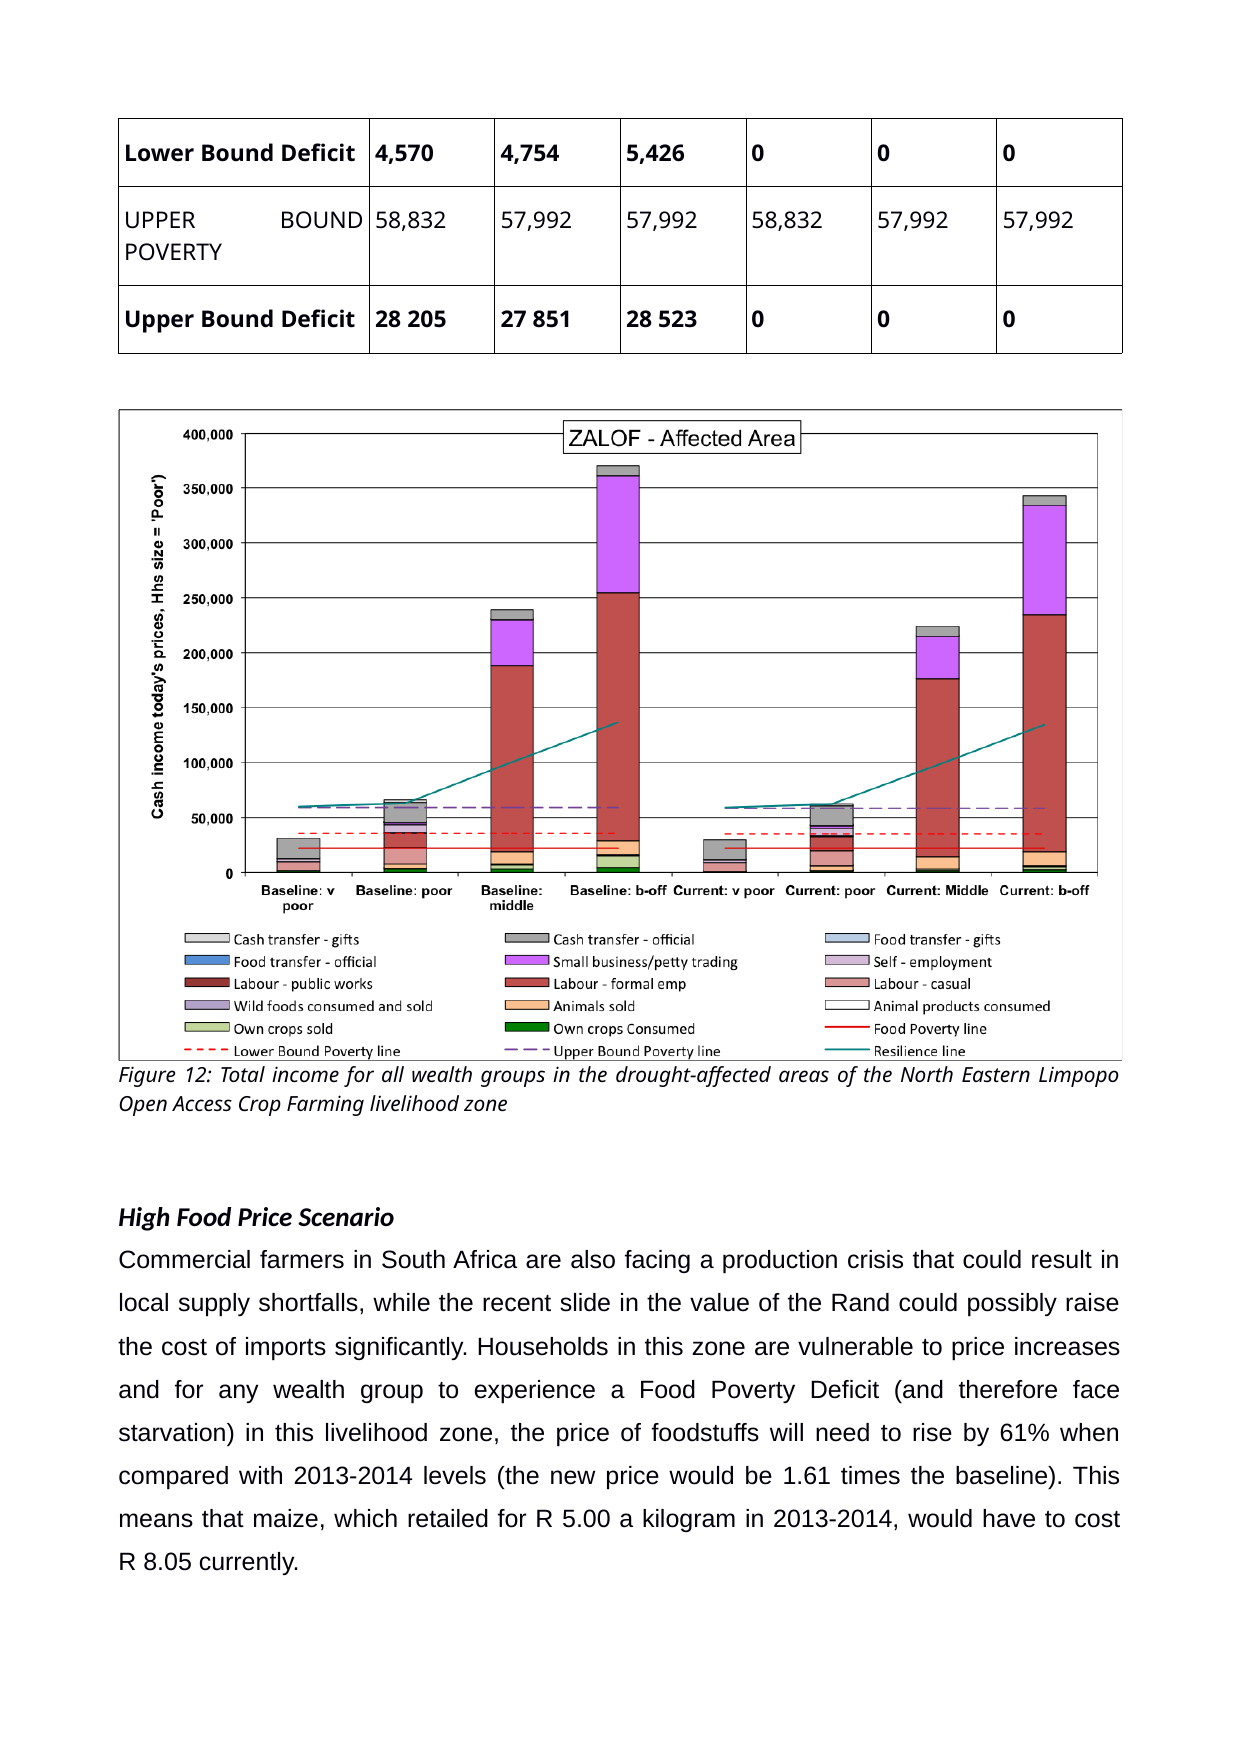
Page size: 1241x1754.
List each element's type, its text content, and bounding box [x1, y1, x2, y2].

table_cell Upper Bound Deficit [119, 286, 369, 353]
table_cell 4,570 [370, 119, 494, 186]
table_cell 0 [872, 286, 996, 353]
table_cell 4,754 [495, 119, 620, 186]
table_cell 0 [872, 119, 996, 186]
table_cell 58,832 [747, 187, 871, 285]
subtitle High Food Price Scenario [118, 1200, 1122, 1233]
table_cell 28,205 [370, 286, 494, 353]
picture [118, 409, 1123, 1061]
table_cell UPPER BOUND POVERTY [119, 187, 369, 285]
table_cell 27,851 [495, 286, 620, 353]
table_cell 0 [997, 286, 1122, 353]
table_cell 28,523 [621, 286, 746, 353]
table_cell 57,992 [872, 187, 996, 285]
table_cell 0 [997, 119, 1122, 186]
text Commercial farmers in South Africa are also facing a production crisis that could result in local supply shortfalls, while the recent slide in the value of the Rand could possibly raise the cost of imports significantly. Households in this zone are vulnerable to price increases and for any wealth group to experience a Food Poverty Deficit (and therefore face starvation) in this livelihood zone, the price of foodstuffs will need to rise by 61% when compared with 2013-2014 levels (the new price would be 1.61 times the baseline). This means that maize, which retailed for R 5.00 a kilogram in 2013-2014, would have to cost R 8.05 currently. [118, 1245, 1122, 1576]
text Figure 12: Total income for all wealth groups in the drought-affected areas of the North Eastern Limpopo Open Access Crop Farming livelihood zone [118, 1061, 1122, 1117]
table_cell 58,832 [370, 187, 494, 285]
table_cell 5,426 [621, 119, 746, 186]
table_cell 0 [747, 286, 871, 353]
table_cell 0 [747, 119, 871, 186]
table_cell 57,992 [495, 187, 620, 285]
table_cell Lower Bound Deficit [119, 119, 369, 186]
table_cell 57,992 [621, 187, 746, 285]
table_cell 57,992 [997, 187, 1122, 285]
